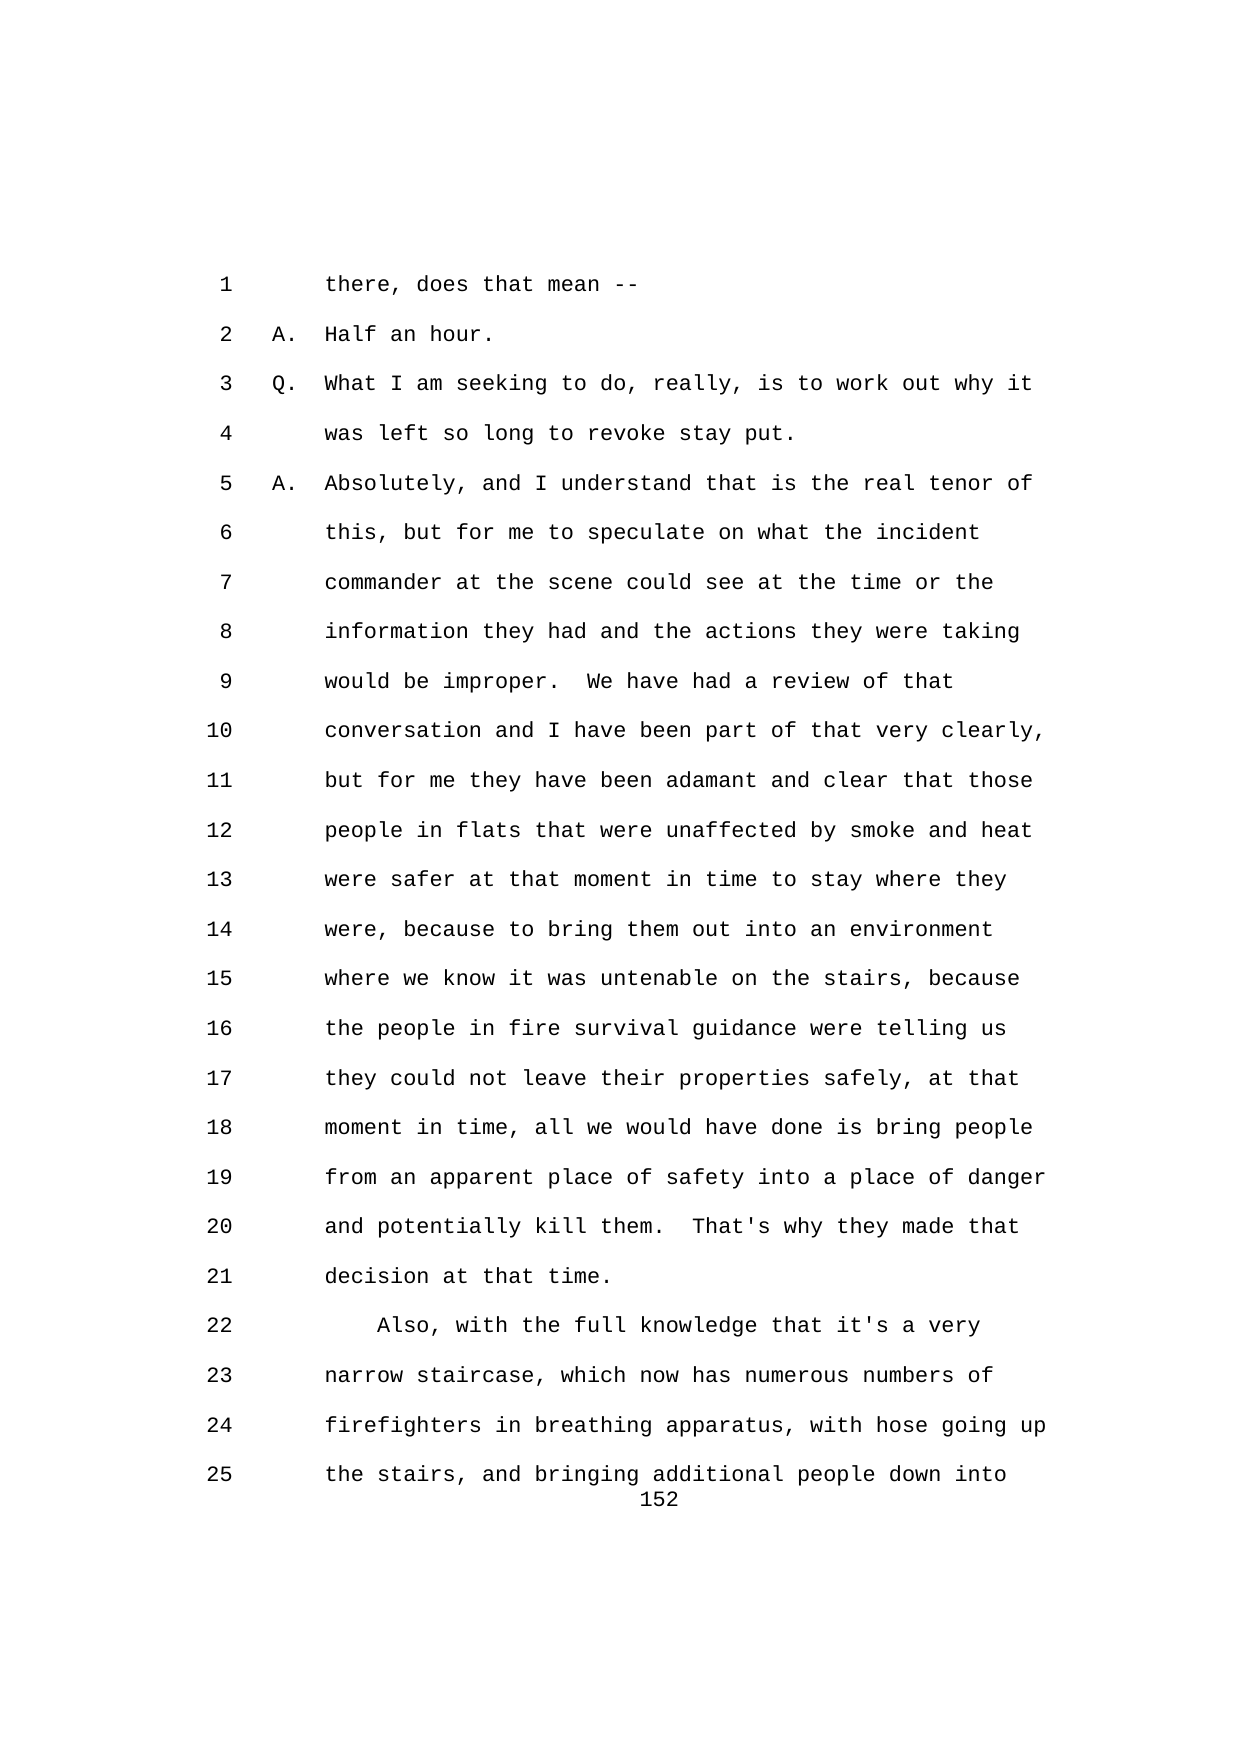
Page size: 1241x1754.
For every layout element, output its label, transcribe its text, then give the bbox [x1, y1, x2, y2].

text 7 commander at the scene could see at the time or the [75, 571, 1165, 596]
text 2 A. Half an hour. [75, 323, 1165, 348]
text 25 the stairs, and bringing additional people down into [75, 1463, 1165, 1488]
text 13 were safer at that moment in time to stay where they [75, 868, 1165, 893]
text 6 this, but for me to speculate on what the incident [75, 521, 1165, 546]
text 20 and potentially kill them. That's why they made that [75, 1215, 1165, 1240]
text 12 people in flats that were unaffected by smoke and heat [75, 819, 1165, 843]
text 19 from an apparent place of safety into a place of danger [75, 1166, 1165, 1191]
text 9 would be improper. We have had a review of that [75, 670, 1165, 695]
text 21 decision at that time. [75, 1265, 1165, 1290]
text 5 A. Absolutely, and I understand that is the real tenor of [75, 472, 1165, 496]
text 3 Q. What I am seeking to do, really, is to work out why it [75, 372, 1165, 397]
text 16 the people in fire survival guidance were telling us [75, 1017, 1165, 1042]
text 23 narrow staircase, which now has numerous numbers of [75, 1364, 1165, 1389]
text 18 moment in time, all we would have done is bring people [75, 1116, 1165, 1141]
text 1 there, does that mean -- [75, 273, 1165, 298]
text 10 conversation and I have been part of that very clearly, [75, 719, 1165, 744]
text 17 they could not leave their properties safely, at that [75, 1067, 1165, 1091]
text 14 were, because to bring them out into an environment [75, 918, 1165, 943]
text 15 where we know it was untenable on the stairs, because [75, 967, 1165, 992]
text 11 but for me they have been adamant and clear that those [75, 769, 1165, 794]
text 4 was left so long to revoke stay put. [75, 422, 1165, 447]
text 8 information they had and the actions they were taking [75, 620, 1165, 645]
text 152 [75, 1488, 1165, 1513]
text 22 Also, with the full knowledge that it's a very [75, 1314, 1165, 1339]
text 24 firefighters in breathing apparatus, with hose going up [75, 1414, 1165, 1438]
